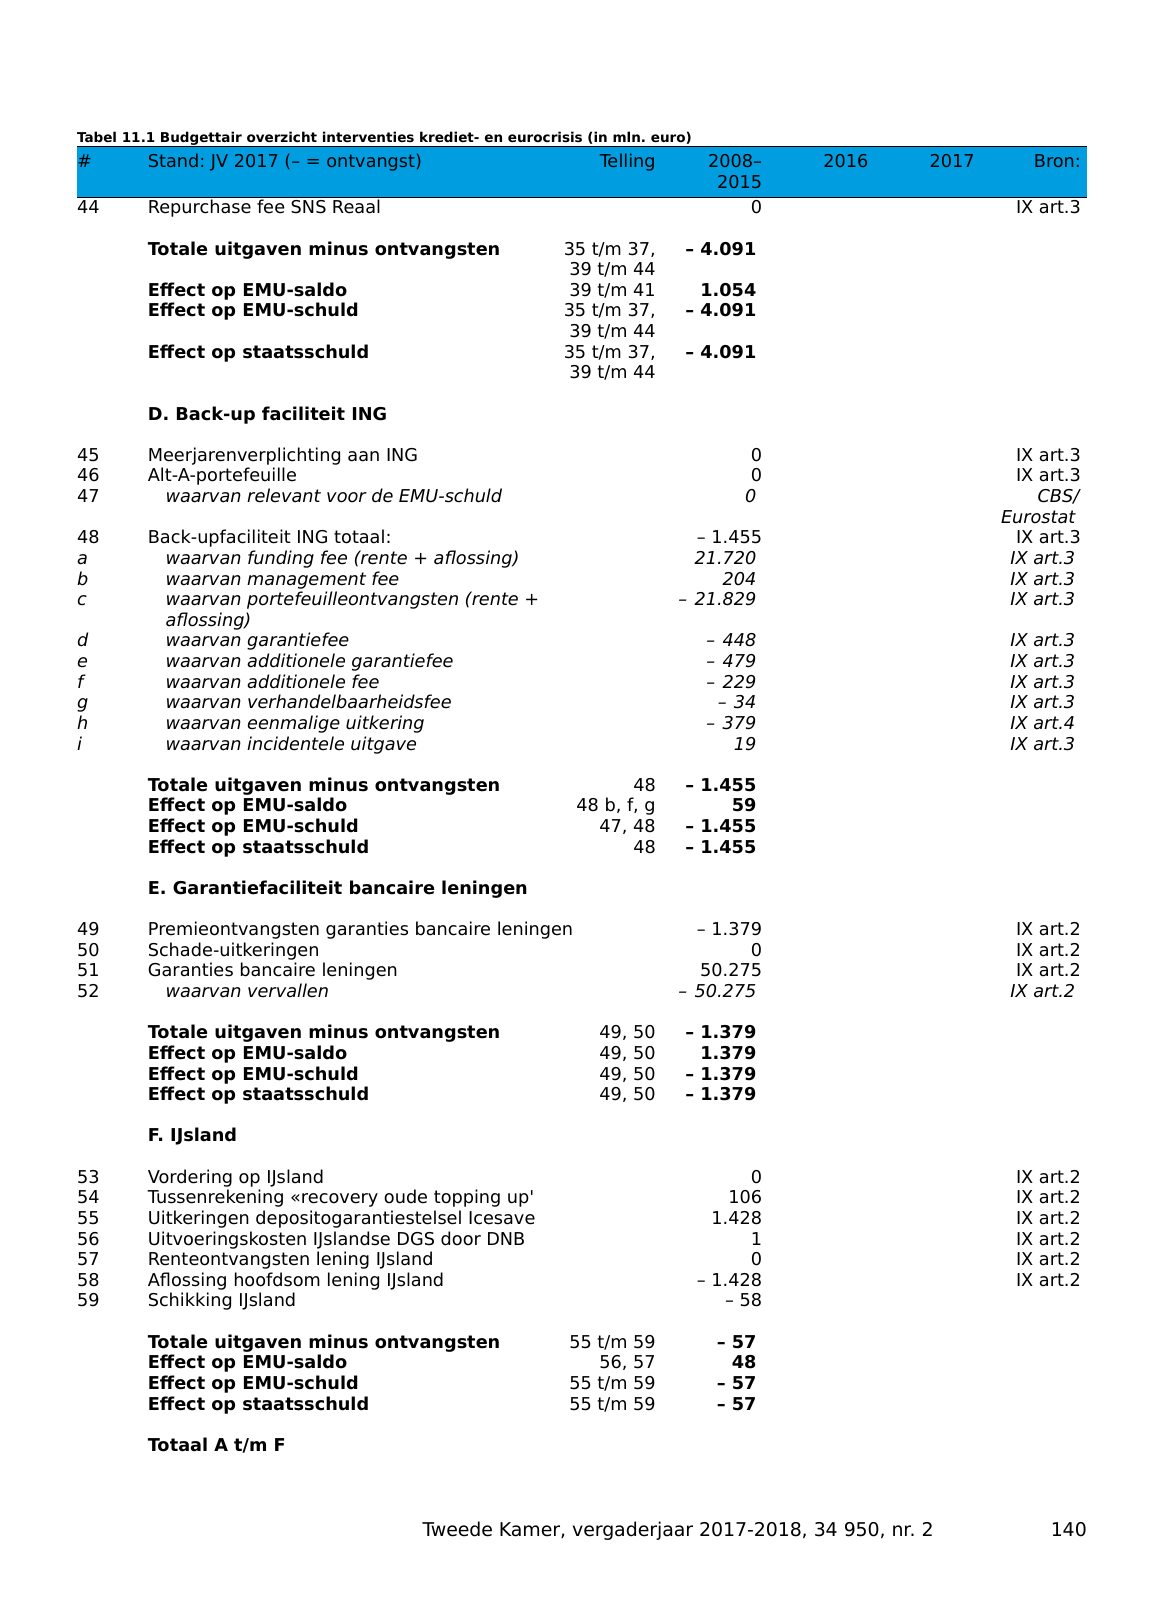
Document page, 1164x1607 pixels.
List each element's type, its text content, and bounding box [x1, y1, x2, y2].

table_cell [77, 1125, 142, 1146]
table_cell [980, 300, 1087, 342]
table_cell 35 t/m 37, 39 t/m 44 [555, 342, 661, 383]
table_cell F. IJsland [142, 1125, 555, 1146]
table_cell [142, 424, 159, 445]
table_cell [555, 527, 661, 548]
table_cell [555, 940, 661, 960]
table_cell [768, 445, 874, 465]
table_cell waarvan additionele fee [159, 672, 555, 692]
table_cell [874, 630, 980, 651]
table_cell IX art.2 [980, 960, 1087, 981]
table_cell [980, 899, 1087, 919]
table_cell [768, 218, 874, 238]
table_cell [77, 1105, 142, 1125]
table_cell Effect op EMU-saldo [142, 795, 555, 816]
table_cell E. Garantiefaciliteit bancaire leningen [142, 878, 555, 898]
table_cell [874, 527, 980, 548]
table_cell [77, 404, 142, 424]
table_cell – 1.455 [661, 837, 768, 857]
table_cell [768, 795, 874, 816]
table_cell 55 t/m 59 [555, 1373, 661, 1393]
table_cell [874, 713, 980, 733]
table_cell [768, 1084, 874, 1105]
table_cell 51 [77, 960, 142, 981]
table_cell – 21.829 [661, 589, 768, 630]
table_cell [874, 775, 980, 795]
table_cell Back-upfaciliteit ING totaal: [142, 527, 555, 548]
table_cell [661, 1125, 768, 1146]
table_cell [874, 1270, 980, 1290]
table_cell [874, 218, 980, 238]
table_cell [874, 342, 980, 383]
table_cell [874, 816, 980, 837]
table_cell [555, 734, 661, 754]
table_cell Stand: JV 2017 (– = ontvangst) [142, 147, 555, 197]
table_cell 1 [661, 1229, 768, 1249]
table_cell [874, 1435, 980, 1455]
table_cell [77, 1414, 142, 1435]
table_cell [768, 300, 874, 342]
table_cell [555, 651, 661, 672]
table_cell 50 [77, 940, 142, 960]
table_cell [77, 1311, 142, 1332]
table_cell Schade-uitkeringen [142, 940, 555, 960]
table_cell IX art.2 [980, 1249, 1087, 1270]
table_cell D. Back-up faciliteit ING [142, 404, 555, 424]
table_cell [874, 960, 980, 981]
table_cell IX art.2 [980, 981, 1087, 1002]
table_cell [159, 754, 555, 775]
table_cell [874, 1249, 980, 1270]
table_cell [980, 1311, 1087, 1332]
table_cell [661, 424, 768, 445]
table_cell [768, 1270, 874, 1290]
table_cell [661, 754, 768, 775]
table_cell Effect op EMU-schuld [142, 300, 555, 342]
table_cell [874, 734, 980, 754]
table_cell Aflossing hoofdsom lening IJsland [142, 1270, 555, 1290]
table_cell [159, 424, 555, 445]
table_cell 0 [661, 486, 768, 527]
table_cell 56, 57 [555, 1352, 661, 1373]
table_cell [555, 486, 661, 527]
table_cell IX art.3 [980, 445, 1087, 465]
table_cell [77, 878, 142, 898]
table_cell 1.379 [661, 1043, 768, 1063]
table_cell Effect op staatsschuld [142, 837, 555, 857]
table_cell [874, 1311, 980, 1332]
table_cell Premieontvangsten garanties bancaire leningen [142, 919, 661, 940]
table_cell – 57 [661, 1332, 768, 1352]
table_cell [555, 548, 661, 568]
table_cell IX art.2 [980, 919, 1087, 940]
table_cell [768, 1394, 874, 1414]
table_cell IX art.3 [980, 651, 1087, 672]
table_cell [768, 342, 874, 383]
table_cell [555, 1187, 661, 1208]
table_cell – 1.379 [661, 1064, 768, 1084]
table_cell Bron: [980, 147, 1087, 197]
table_cell [555, 1125, 661, 1146]
table_cell [555, 960, 661, 981]
table_cell 48 b, f, g [555, 795, 661, 816]
table_cell [980, 1105, 1087, 1125]
table_cell [768, 1352, 874, 1373]
table_cell IX art.2 [980, 1187, 1087, 1208]
table_cell [555, 857, 661, 878]
table_cell [142, 899, 159, 919]
table_cell [980, 795, 1087, 816]
table_cell f [77, 672, 142, 692]
table_cell 2017 [874, 147, 980, 197]
table_cell g [77, 692, 142, 713]
table_cell [77, 280, 142, 300]
table_cell [142, 672, 159, 692]
table_cell [874, 1332, 980, 1352]
table_cell [142, 734, 159, 754]
table_cell [555, 713, 661, 733]
table_cell Effect op EMU-saldo [142, 1043, 555, 1063]
table_cell [874, 404, 980, 424]
table_cell [142, 569, 159, 589]
table_cell [77, 1435, 142, 1455]
table_cell [555, 981, 661, 1002]
table_cell [768, 465, 874, 486]
table_cell [142, 1146, 159, 1167]
table_cell [768, 1002, 874, 1022]
table_cell [159, 218, 555, 238]
table_cell [555, 692, 661, 713]
table_cell [77, 899, 142, 919]
table_cell – 1.455 [661, 775, 768, 795]
table_cell IX art.2 [980, 1208, 1087, 1228]
table_cell Telling [555, 147, 661, 197]
table_cell [555, 1208, 661, 1228]
table_cell [874, 445, 980, 465]
table_cell [874, 899, 980, 919]
table_cell [555, 1105, 661, 1125]
table_cell 54 [77, 1187, 142, 1208]
table_cell [874, 1043, 980, 1063]
table_cell [768, 1064, 874, 1084]
table_cell Uitkeringen depositogarantiestelsel Icesave [142, 1208, 555, 1228]
table_cell [768, 1373, 874, 1393]
table_cell 57 [77, 1249, 142, 1270]
table_cell [874, 1414, 980, 1435]
table_cell waarvan management fee [159, 569, 555, 589]
table_cell Effect op EMU-schuld [142, 1373, 555, 1393]
table_cell 204 [661, 569, 768, 589]
table_cell [159, 1105, 555, 1125]
table_cell 52 [77, 981, 142, 1002]
table_cell [142, 589, 159, 630]
table_cell [980, 1332, 1087, 1352]
table_cell [661, 218, 768, 238]
table_cell [768, 1435, 874, 1455]
table_cell 49, 50 [555, 1084, 661, 1105]
table_cell IX art.2 [980, 1229, 1087, 1249]
table_cell [555, 198, 661, 218]
table_cell [874, 1125, 980, 1146]
table_cell – 50.275 [661, 981, 768, 1002]
table_cell [661, 899, 768, 919]
table_cell [874, 1167, 980, 1187]
table_cell [874, 981, 980, 1002]
table_cell [768, 1187, 874, 1208]
table_cell [142, 692, 159, 713]
table_cell e [77, 651, 142, 672]
table_cell [77, 1352, 142, 1373]
table_cell [980, 1435, 1087, 1455]
table_cell [555, 899, 661, 919]
table_cell [874, 754, 980, 775]
table_cell [77, 342, 142, 383]
table_header Tabel 11.1 Budgettair overzicht interventies krediet- en eurocrisis (in mln. euro) [77, 130, 1087, 146]
table_cell [768, 569, 874, 589]
table_cell [768, 1125, 874, 1146]
table_cell [980, 1043, 1087, 1063]
table_cell [77, 754, 142, 775]
table_cell Repurchase fee SNS Reaal [142, 198, 555, 218]
table_cell Effect op EMU-saldo [142, 280, 555, 300]
table_cell [159, 1311, 555, 1332]
table_cell [980, 342, 1087, 383]
table_cell [661, 1435, 768, 1455]
table_cell [555, 672, 661, 692]
table_cell – 229 [661, 672, 768, 692]
table_cell [142, 548, 159, 568]
table_cell 0 [661, 940, 768, 960]
table_cell 46 [77, 465, 142, 486]
table_cell [874, 1105, 980, 1125]
table_cell Totaal A t/m F [142, 1435, 555, 1455]
table_cell [874, 795, 980, 816]
table_cell 45 [77, 445, 142, 465]
table_cell [980, 1414, 1087, 1435]
table_cell Totale uitgaven minus ontvangsten [142, 775, 555, 795]
table_cell [980, 816, 1087, 837]
table_cell waarvan portefeuilleontvangsten (rente + aflossing) [159, 589, 555, 630]
table_cell c [77, 589, 142, 630]
table_cell [768, 239, 874, 280]
table_cell [874, 672, 980, 692]
table_cell d [77, 630, 142, 651]
table_cell [874, 1290, 980, 1311]
table_cell [768, 837, 874, 857]
table_cell [980, 1373, 1087, 1393]
table_cell Totale uitgaven minus ontvangsten [142, 1332, 555, 1352]
table_cell [768, 198, 874, 218]
table_cell [142, 857, 159, 878]
table_cell – 57 [661, 1394, 768, 1414]
table_cell [874, 919, 980, 940]
table_cell [661, 1105, 768, 1125]
table_cell [555, 445, 661, 465]
table_cell [159, 383, 555, 403]
table_cell [555, 1249, 661, 1270]
table_cell IX art.4 [980, 713, 1087, 733]
table_cell [768, 424, 874, 445]
table_cell IX art.2 [980, 1167, 1087, 1187]
table_cell [980, 1064, 1087, 1084]
table_cell # [77, 147, 142, 197]
table_cell [874, 569, 980, 589]
table_cell – 1.379 [661, 1022, 768, 1043]
table_cell Alt-A-portefeuille [142, 465, 555, 486]
table_cell waarvan garantiefee [159, 630, 555, 651]
table_cell 55 t/m 59 [555, 1332, 661, 1352]
table_cell waarvan additionele garantiefee [159, 651, 555, 672]
table_cell [555, 424, 661, 445]
table_cell [555, 630, 661, 651]
table_cell [768, 816, 874, 837]
table_cell [768, 1022, 874, 1043]
table_cell [661, 1146, 768, 1167]
table_cell [555, 1311, 661, 1332]
table_cell [159, 857, 555, 878]
table_cell [768, 899, 874, 919]
table_cell – 58 [661, 1290, 768, 1311]
table_cell 0 [661, 198, 768, 218]
table_cell [768, 672, 874, 692]
table_cell 59 [77, 1290, 142, 1311]
table_cell [768, 754, 874, 775]
table_cell [768, 589, 874, 630]
table_cell Meerjarenverplichting aan ING [142, 445, 555, 465]
table_cell [768, 1229, 874, 1249]
table_cell [980, 878, 1087, 898]
table_cell [77, 1064, 142, 1084]
table_cell – 479 [661, 651, 768, 672]
table_cell [874, 280, 980, 300]
table_cell i [77, 734, 142, 754]
table_cell [768, 548, 874, 568]
table_cell [77, 775, 142, 795]
table_cell – 1.379 [661, 919, 768, 940]
table_cell Schikking IJsland [142, 1290, 555, 1311]
table_cell – 4.091 [661, 239, 768, 280]
table_cell [768, 919, 874, 940]
table_cell [874, 878, 980, 898]
table_cell [874, 198, 980, 218]
table_cell [874, 300, 980, 342]
table_cell – 1.455 [661, 816, 768, 837]
table_cell [768, 1105, 874, 1125]
table_cell 106 [661, 1187, 768, 1208]
table_cell [159, 1002, 555, 1022]
table_cell [159, 899, 555, 919]
table_cell [768, 527, 874, 548]
table_cell [980, 1022, 1087, 1043]
table_cell [980, 424, 1087, 445]
table_cell Garanties bancaire leningen [142, 960, 555, 981]
table_cell [77, 218, 142, 238]
table_cell [555, 1167, 661, 1187]
table_cell [768, 486, 874, 527]
table_cell [77, 424, 142, 445]
table_cell – 1.379 [661, 1084, 768, 1105]
table_cell [661, 404, 768, 424]
table_cell [874, 940, 980, 960]
table_cell waarvan eenmalige uitkering [159, 713, 555, 733]
table_cell [555, 754, 661, 775]
table_cell [874, 1187, 980, 1208]
table_cell Totale uitgaven minus ontvangsten [142, 1022, 555, 1043]
table_cell 59 [661, 795, 768, 816]
table_cell [661, 878, 768, 898]
table_cell [661, 383, 768, 403]
table_cell [142, 651, 159, 672]
table_cell Effect op EMU-schuld [142, 1064, 555, 1084]
table_cell Effect op staatsschuld [142, 1084, 555, 1105]
table_cell [874, 1352, 980, 1373]
table_cell [874, 1002, 980, 1022]
table_cell 39 t/m 41 [555, 280, 661, 300]
table_cell [77, 1002, 142, 1022]
table_cell [768, 1332, 874, 1352]
table_cell [159, 1414, 555, 1435]
table_cell Effect op staatsschuld [142, 342, 555, 383]
table_cell CBS/Eurostat [980, 486, 1087, 527]
table_cell [142, 1311, 159, 1332]
table_cell [980, 1002, 1087, 1022]
table_cell 48 [555, 837, 661, 857]
table_cell [874, 1084, 980, 1105]
table_cell 0 [661, 465, 768, 486]
table_cell [874, 1022, 980, 1043]
table_cell [77, 1022, 142, 1043]
table_cell waarvan verhandelbaarheidsfee [159, 692, 555, 713]
table_cell 48 [555, 775, 661, 795]
table_cell [661, 857, 768, 878]
table_cell Tussenrekening «recovery oude topping up' [142, 1187, 555, 1208]
table_cell [661, 1311, 768, 1332]
table_cell 49 [77, 919, 142, 940]
table_cell [874, 1064, 980, 1084]
table_cell [874, 1208, 980, 1228]
table_cell [768, 383, 874, 403]
table_cell [980, 1290, 1087, 1311]
table_cell waarvan funding fee (rente + aflossing) [159, 548, 555, 568]
table_cell [661, 1002, 768, 1022]
table_cell 19 [661, 734, 768, 754]
table_cell 2016 [768, 147, 874, 197]
table_cell [874, 651, 980, 672]
table_cell [768, 734, 874, 754]
table_cell IX art.3 [980, 734, 1087, 754]
table_cell 0 [661, 445, 768, 465]
table_cell 21.720 [661, 548, 768, 568]
table_cell [555, 1002, 661, 1022]
table_cell Effect op staatsschuld [142, 1394, 555, 1414]
table_cell 47, 48 [555, 816, 661, 837]
table_cell [77, 300, 142, 342]
table_cell [980, 1125, 1087, 1146]
table_cell 48 [661, 1352, 768, 1373]
table_cell [159, 1146, 555, 1167]
table_cell [555, 404, 661, 424]
table_cell [555, 1270, 661, 1290]
table_cell [77, 837, 142, 857]
table_cell 58 [77, 1270, 142, 1290]
table_cell 1.428 [661, 1208, 768, 1228]
table_cell [980, 239, 1087, 280]
table_cell [555, 589, 661, 630]
table_cell IX art.3 [980, 692, 1087, 713]
table_cell [555, 1229, 661, 1249]
table_cell Uitvoeringskosten IJslandse DGS door DNB [142, 1229, 555, 1249]
table_cell 56 [77, 1229, 142, 1249]
table_cell [980, 754, 1087, 775]
table_cell [77, 239, 142, 280]
table_cell – 1.455 [661, 527, 768, 548]
table_cell [980, 1084, 1087, 1105]
table_cell 35 t/m 37, 39 t/m 44 [555, 239, 661, 280]
table_cell [142, 754, 159, 775]
table_cell [768, 857, 874, 878]
table_cell IX art.3 [980, 527, 1087, 548]
table_cell Effect op EMU-saldo [142, 1352, 555, 1373]
table_cell [142, 1002, 159, 1022]
table_cell 53 [77, 1167, 142, 1187]
table_cell waarvan vervallen [159, 981, 555, 1002]
table_cell [768, 940, 874, 960]
table_cell IX art.3 [980, 589, 1087, 630]
table_cell 1.054 [661, 280, 768, 300]
table_cell 50.275 [661, 960, 768, 981]
table_cell [768, 1290, 874, 1311]
table_cell [768, 775, 874, 795]
table_cell [768, 1146, 874, 1167]
table_cell IX art.3 [980, 630, 1087, 651]
table_cell [768, 1208, 874, 1228]
table_cell [555, 1435, 661, 1455]
table_cell [77, 1332, 142, 1352]
table_cell [874, 589, 980, 630]
table_cell Renteontvangsten lening IJsland [142, 1249, 555, 1270]
table_cell IX art.2 [980, 1270, 1087, 1290]
table_cell [77, 1084, 142, 1105]
table_cell a [77, 548, 142, 568]
table_cell [874, 486, 980, 527]
table_cell [874, 239, 980, 280]
table_cell [980, 280, 1087, 300]
table_cell 49, 50 [555, 1022, 661, 1043]
table_cell [768, 1167, 874, 1187]
table_cell Vordering op IJsland [142, 1167, 555, 1187]
table_cell [142, 981, 159, 1002]
table_cell [768, 981, 874, 1002]
table_cell 2008–2015 [661, 147, 768, 197]
table_cell [77, 795, 142, 816]
table_cell 49, 50 [555, 1064, 661, 1084]
table_cell 47 [77, 486, 142, 527]
table_cell [555, 878, 661, 898]
table_cell [874, 1394, 980, 1414]
table_cell IX art.2 [980, 940, 1087, 960]
table_cell [142, 1414, 159, 1435]
table_cell [768, 404, 874, 424]
table_cell 55 t/m 59 [555, 1394, 661, 1414]
table_cell [77, 1043, 142, 1063]
table_cell [142, 486, 159, 527]
table_cell – 57 [661, 1373, 768, 1393]
table_cell [768, 1414, 874, 1435]
table_cell [77, 1394, 142, 1414]
table_cell – 448 [661, 630, 768, 651]
table_cell [874, 548, 980, 568]
table_cell [555, 1146, 661, 1167]
table_cell [661, 1414, 768, 1435]
table_cell [142, 713, 159, 733]
table_cell [874, 465, 980, 486]
table_cell [768, 692, 874, 713]
table_cell [874, 1229, 980, 1249]
table_cell Effect op EMU-schuld [142, 816, 555, 837]
table_cell [77, 383, 142, 403]
table_cell [980, 383, 1087, 403]
table_cell [874, 692, 980, 713]
table_cell – 34 [661, 692, 768, 713]
table_cell IX art.3 [980, 672, 1087, 692]
table_cell waarvan relevant voor de EMU-schuld [159, 486, 555, 527]
table_cell [142, 383, 159, 403]
table_cell IX art.3 [980, 465, 1087, 486]
table_cell [980, 857, 1087, 878]
table_cell [768, 1043, 874, 1063]
table_cell [768, 280, 874, 300]
table_cell [555, 1290, 661, 1311]
table_cell [77, 1146, 142, 1167]
table_cell [768, 651, 874, 672]
table_cell [874, 837, 980, 857]
table_cell waarvan incidentele uitgave [159, 734, 555, 754]
table_cell [77, 857, 142, 878]
table_cell 48 [77, 527, 142, 548]
table_cell IX art.3 [980, 569, 1087, 589]
table_cell [980, 837, 1087, 857]
table_cell [77, 1373, 142, 1393]
table_cell [980, 1394, 1087, 1414]
table_cell Totale uitgaven minus ontvangsten [142, 239, 555, 280]
table_cell [768, 630, 874, 651]
table_cell – 1.428 [661, 1270, 768, 1290]
table_cell 0 [661, 1249, 768, 1270]
table_cell [142, 1105, 159, 1125]
table_cell [555, 569, 661, 589]
table_cell h [77, 713, 142, 733]
table_cell IX art.3 [980, 198, 1087, 218]
table_cell [555, 383, 661, 403]
table_cell [874, 1146, 980, 1167]
table_cell [874, 424, 980, 445]
table_cell b [77, 569, 142, 589]
table_cell IX art.3 [980, 548, 1087, 568]
table_cell [874, 1373, 980, 1393]
table_cell 35 t/m 37, 39 t/m 44 [555, 300, 661, 342]
table_cell 44 [77, 198, 142, 218]
table_cell 49, 50 [555, 1043, 661, 1063]
table_cell [77, 816, 142, 837]
table_cell [555, 1414, 661, 1435]
table_cell [555, 465, 661, 486]
table_cell 0 [661, 1167, 768, 1187]
table_cell [874, 857, 980, 878]
table_cell [768, 1249, 874, 1270]
table_cell – 379 [661, 713, 768, 733]
table_cell [980, 1352, 1087, 1373]
table_cell [768, 960, 874, 981]
table_cell [980, 775, 1087, 795]
table_cell 55 [77, 1208, 142, 1228]
table_cell [768, 713, 874, 733]
table_cell – 4.091 [661, 300, 768, 342]
table_cell [980, 218, 1087, 238]
table_cell [980, 1146, 1087, 1167]
table_cell [874, 383, 980, 403]
table_cell [142, 218, 159, 238]
table_cell [980, 404, 1087, 424]
table_cell – 4.091 [661, 342, 768, 383]
table_cell [555, 218, 661, 238]
table_cell [768, 1311, 874, 1332]
table_cell [768, 878, 874, 898]
table_cell [142, 630, 159, 651]
